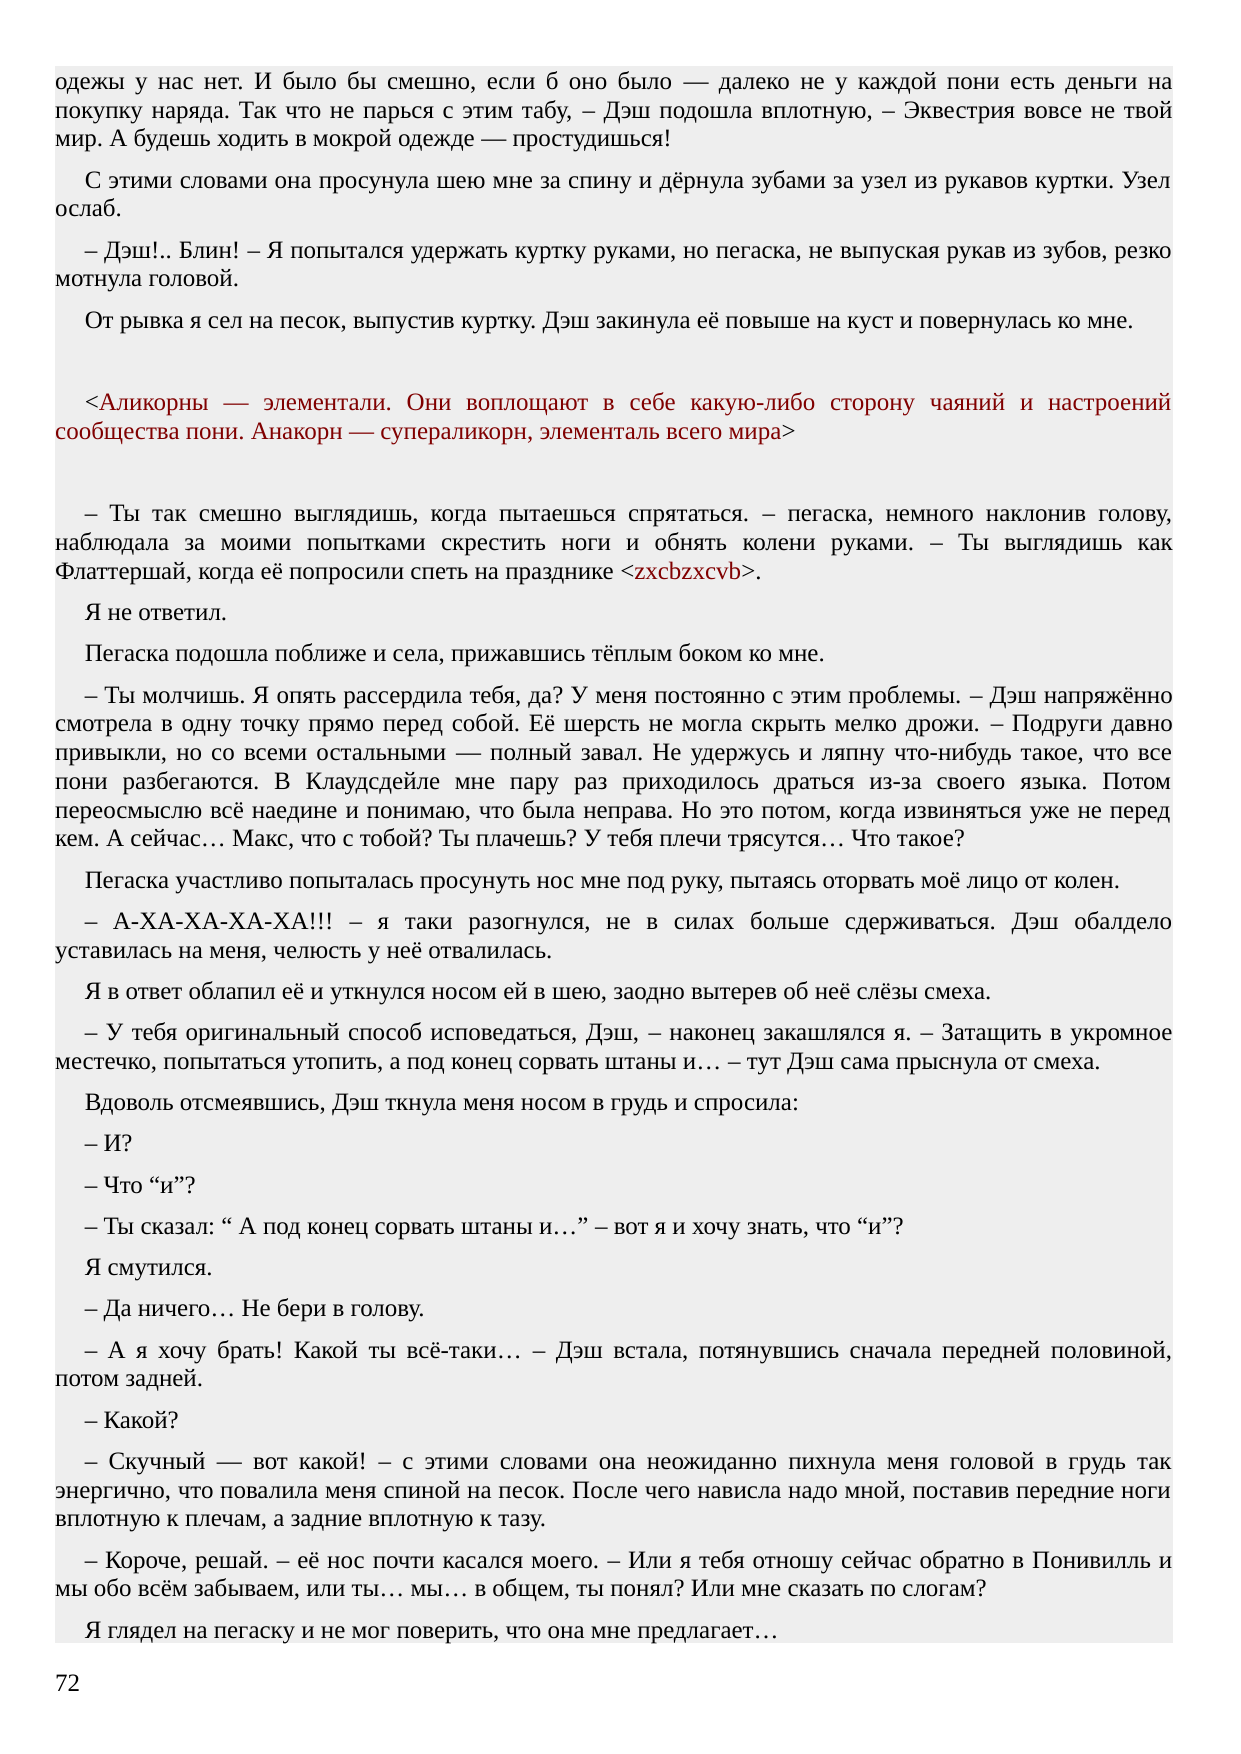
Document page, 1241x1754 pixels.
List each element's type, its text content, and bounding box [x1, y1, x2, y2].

text – А-ХА-ХА-ХА-ХА!!! – я таки разогнулся, не в силах больше сдерживаться. Дэш обалдело уставилась на меня, челюсть у неё отвалилась. [55, 906, 1173, 963]
text одежы у нас нет. И было бы смешно, если б оно было — далеко не у каждой пони есть деньги на покупку наряда. Так что не парься с этим табу, – Дэш подошла вплотную, – Эквестрия вовсе не твой мир. А будешь ходить в мокрой одежде — простудишься! [55, 66, 1173, 152]
text От рывка я сел на песок, выпустив куртку. Дэш закинула её повыше на куст и повернулась ко мне. [55, 305, 1173, 333]
text – Скучный — вот какой! – с этими словами она неожиданно пихнула меня головой в грудь так энергично, что повалила меня спиной на песок. После чего нависла надо мной, поставив передние ноги вплотную к плечам, а задние вплотную к тазу. [55, 1446, 1173, 1532]
text – У тебя оригинальный способ исповедаться, Дэш, – наконец закашлялся я. – Затащить в укромное местечко, попытаться утопить, а под конец сорвать штаны и… – тут Дэш сама прыснула от смеха. [55, 1017, 1173, 1075]
text <Аликорны — элементали. Они воплощают в себе какую-либо сторону чаяний и настроений сообщества пони. Анакорн — супераликорн, элементаль всего мира> [55, 387, 1173, 445]
text Я в ответ облапил её и уткнулся носом ей в шею, заодно вытерев об неё слёзы смеха. [55, 976, 1173, 1005]
text – Ты так смешно выглядишь, когда пытаешься спрятаться. – пегаска, немного наклонив голову, наблюдала за моими попытками скрестить ноги и обнять колени руками. – Ты выглядишь как Флаттершай, когда её попросили спеть на празднике <zxcbzxcvb>. [55, 498, 1173, 585]
text Я не ответил. [55, 597, 1173, 626]
text С этими словами она просунула шею мне за спину и дёрнула зубами за узел из рукавов куртки. Узел ослаб. [55, 165, 1173, 222]
text – Да ничего… Не бери в голову. [55, 1293, 1173, 1322]
text Пегаска участливо попыталась просунуть нос мне под руку, пытаясь оторвать моё лицо от колен. [55, 865, 1173, 893]
text – Какой? [55, 1405, 1173, 1433]
text – Короче, решай. – её нос почти касался моего. – Или я тебя отношу сейчас обратно в Понивилль и мы обо всём забываем, или ты… мы… в общем, ты понял? Или мне сказать по слогам? [55, 1545, 1173, 1602]
text – Дэш!.. Блин! – Я попытался удержать куртку руками, но пегаска, не выпуская рукав из зубов, резко мотнула головой. [55, 235, 1173, 292]
text Я смутился. [55, 1252, 1173, 1281]
text Вдоволь отсмеявшись, Дэш ткнула меня носом в грудь и спросила: [55, 1087, 1173, 1116]
text Я глядел на пегаску и не мог поверить, что она мне предлагает… [55, 1615, 1173, 1643]
text – Ты сказал: “ А под конец сорвать штаны и…” – вот я и хочу знать, что “и”? [55, 1211, 1173, 1240]
text Пегаска подошла поближе и села, прижавшись тёплым боком ко мне. [55, 638, 1173, 667]
text – А я хочу брать! Какой ты всё-таки… – Дэш встала, потянувшись сначала передней половиной, потом задней. [55, 1335, 1173, 1392]
text – Что “и”? [55, 1170, 1173, 1198]
text – Ты молчишь. Я опять рассердила тебя, да? У меня постоянно с этим проблемы. – Дэш напряжённо смотрела в одну точку прямо перед собой. Её шерсть не могла скрыть мелко дрожи. – Подруги давно привыкли, но со всеми остальными — полный завал. Не удержусь и ляпну что-нибудь такое, что все пони разбегаются. В Клаудсдейле мне пару раз приходилось драться из-за своего языка. Потом переосмыслю всё наедине и понимаю, что была неправа. Но это потом, когда извиняться уже не перед кем. А сейчас… Макс, что с тобой? Ты плачешь? У тебя плечи трясутся… Что такое? [55, 680, 1173, 852]
text – И? [55, 1128, 1173, 1157]
